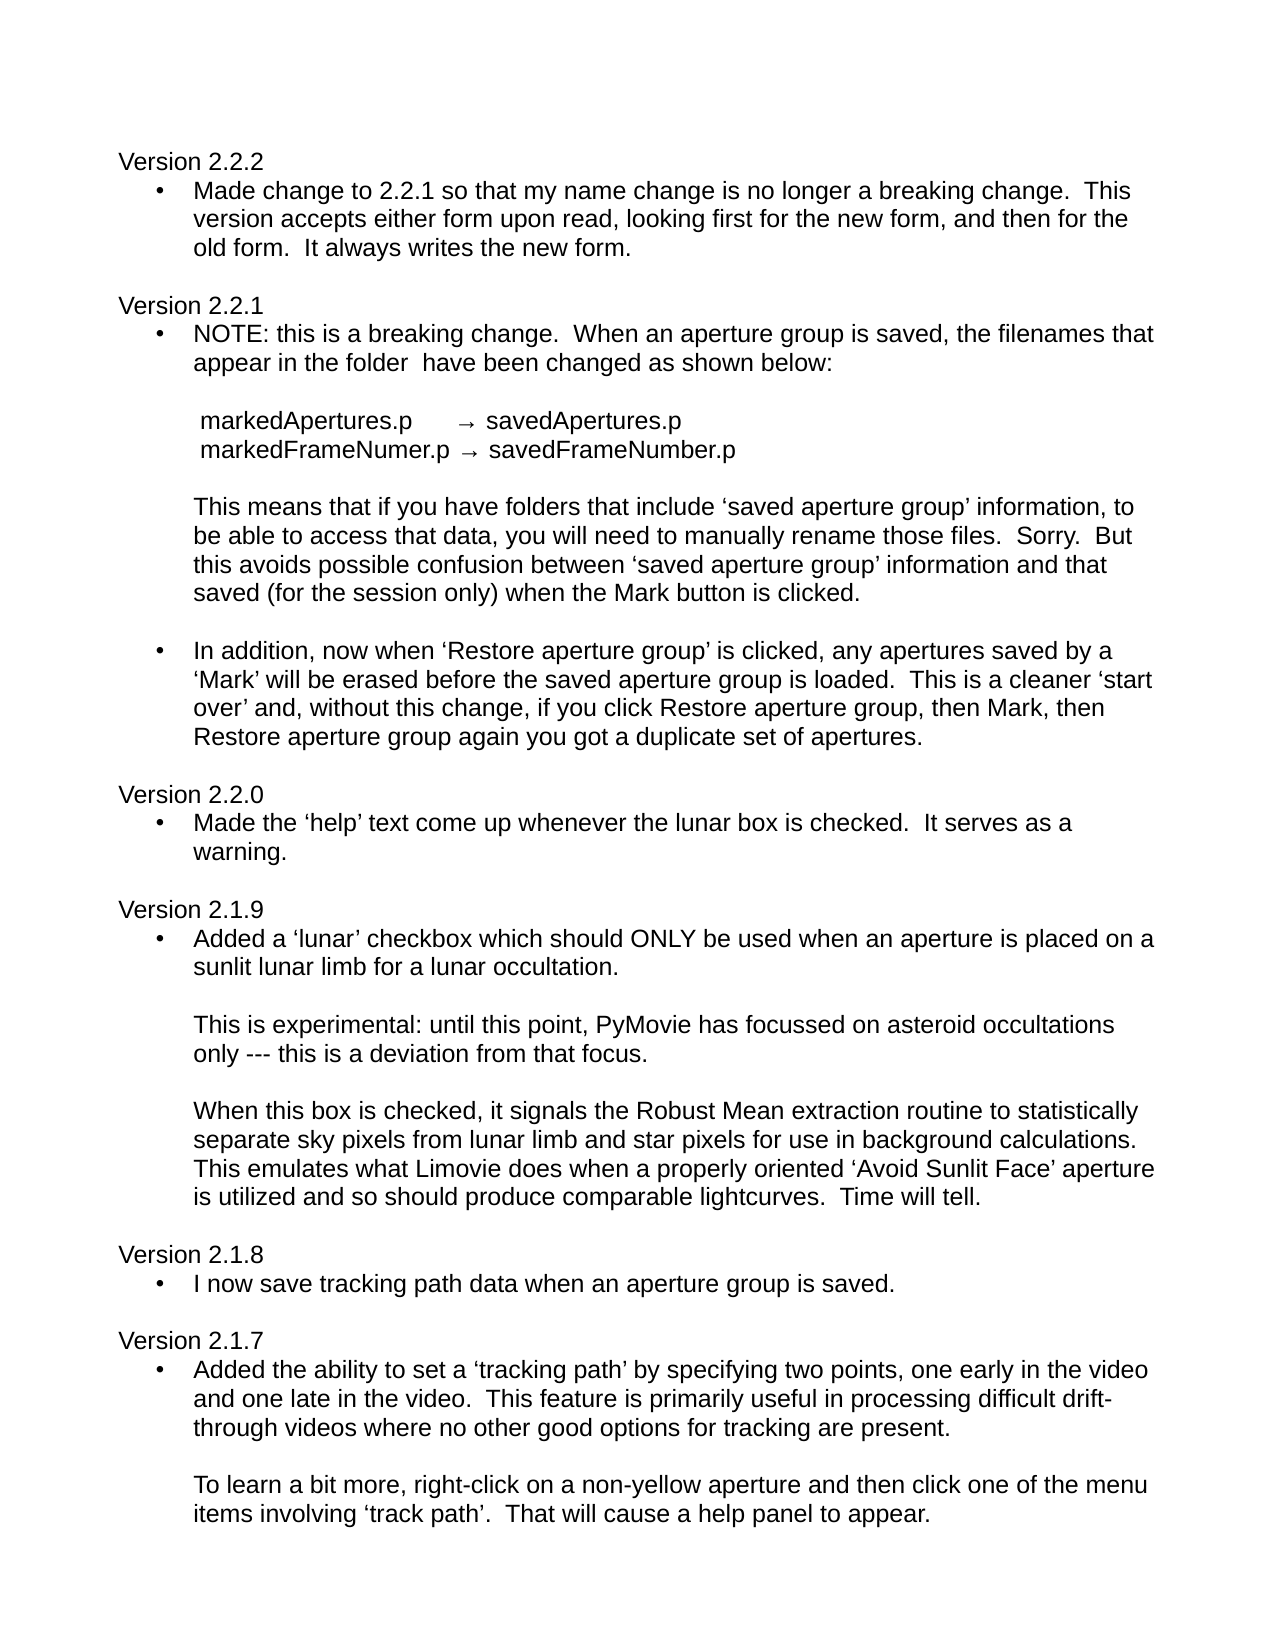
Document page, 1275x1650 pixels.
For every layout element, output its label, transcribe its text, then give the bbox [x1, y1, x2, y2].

list In addition, now when ‘Restore aperture group’ is clicked, any apertures saved by a ‘Mark’ will be erased before the saved aperture group is loaded. This is a cleaner ‘start over’ and, without this change, if you click Restore aperture group, then Mark, then Restore aperture group again you got a duplicate set of apertures. [156, 636, 1157, 780]
text Version 2.2.2 [118, 147, 1157, 176]
text Version 2.1.9 [118, 895, 1157, 923]
list Added a ‘lunar’ checkbox which should ONLY be used when an aperture is placed on a sunlit lunar limb for a lunar occultation. This is experimental: until this point, PyMovie has focussed on asteroid occultations only --- this is a deviation from that focus. When this box is checked, it signals the Robust Mean extraction routine to statistically separate sky pixels from lunar limb and star pixels for use in background calculations. This emulates what Limovie does when a properly oriented ‘Avoid Sunlit Face’ aperture is utilized and so should produce comparable lightcurves. Time will tell. [156, 923, 1157, 1240]
text Version 2.2.1 [118, 291, 1157, 319]
list I now save tracking path data when an aperture group is saved. [156, 1269, 1157, 1326]
list [156, 118, 1157, 147]
text Version 2.1.8 [118, 1240, 1157, 1269]
list Added the ability to set a ‘tracking path’ by specifying two points, one early in the video and one late in the video. This feature is primarily useful in processing difficult drift-through videos where no other good options for tracking are present. To learn a bit more, right-click on a non-yellow aperture and then click one of the menu items involving ‘track path’. That will cause a help panel to appear. [156, 1355, 1157, 1528]
text Version 2.1.7 [118, 1326, 1157, 1355]
text Version 2.2.0 [118, 780, 1157, 808]
list Made change to 2.2.1 so that my name change is no longer a breaking change. This version accepts either form upon read, looking first for the new form, and then for the old form. It always writes the new form. [156, 176, 1157, 291]
list Made the ‘help’ text come up whenever the lunar box is checked. It serves as a warning. [156, 808, 1157, 895]
list markedApertures.p → savedApertures.p markedFrameNumer.p → savedFrameNumber.p This means that if you have folders that include ‘saved aperture group’ information, to be able to access that data, you will need to manually rename those files. Sorry. But this avoids possible confusion between ‘saved aperture group’ information and that saved (for the session only) when the Mark button is clicked. [156, 377, 1157, 636]
list NOTE: this is a breaking change. When an aperture group is saved, the filenames that appear in the folder have been changed as shown below: [156, 319, 1157, 377]
